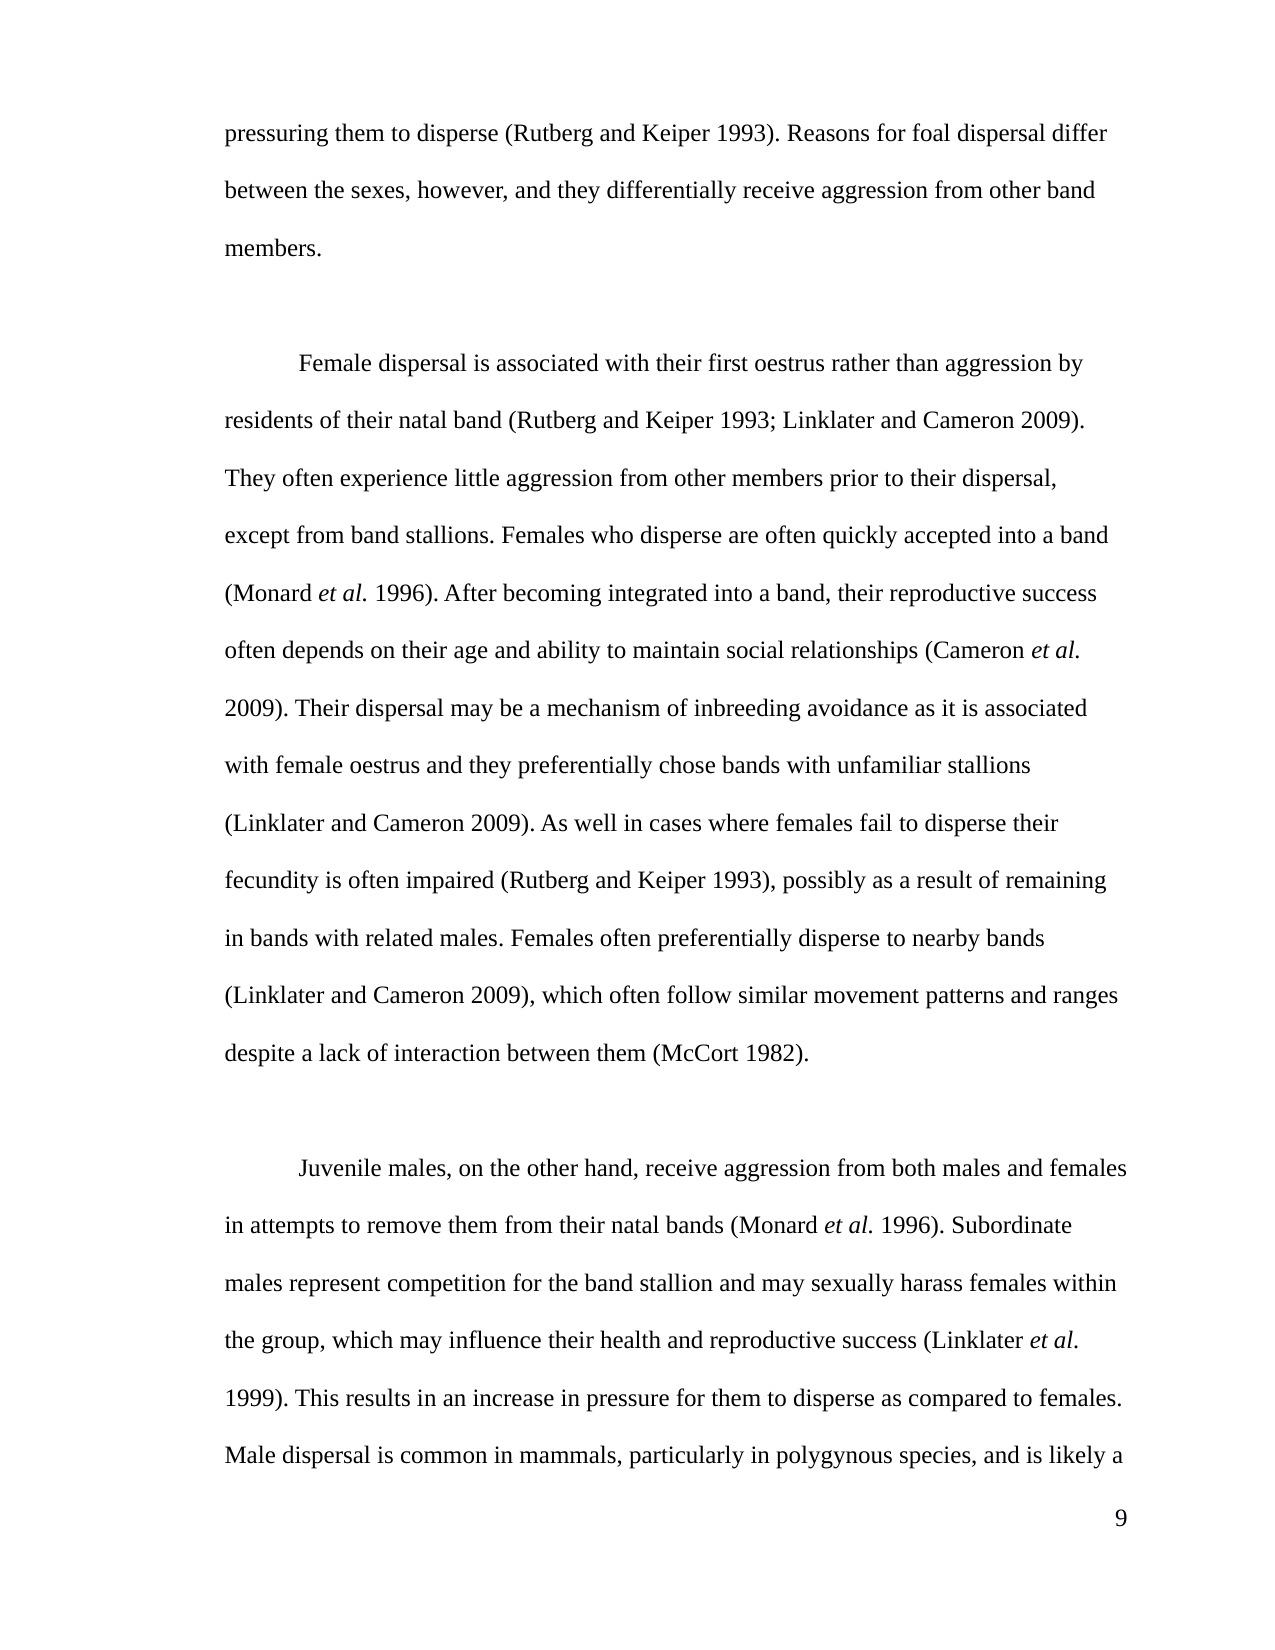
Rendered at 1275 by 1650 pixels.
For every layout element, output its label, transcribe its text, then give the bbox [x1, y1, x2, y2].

text Female dispersal is associated with their first oestrus rather than aggression by residents of their natal band (Rutberg and Keiper 1993; Linklater and Cameron 2009). They often experience little aggression from other members prior to their dispersal, except from band stallions. Females who disperse are often quickly accepted into a band (Monard et al. 1996). After becoming integrated into a band, their reproductive success often depends on their age and ability to maintain social relationships (Cameron et al. 2009). Their dispersal may be a mechanism of inbreeding avoidance as it is associated with female oestrus and they preferentially chose bands with unfamiliar stallions (Linklater and Cameron 2009). As well in cases where females fail to disperse their fecundity is often impaired (Rutberg and Keiper 1993), possibly as a result of remaining in bands with related males. Females often preferentially disperse to nearby bands (Linklater and Cameron 2009), which often follow similar movement patterns and ranges despite a lack of interaction between them (McCort 1982). [224, 348, 1127, 1067]
text pressuring them to disperse (Rutberg and Keiper 1993). Reasons for foal dispersal differ between the sexes, however, and they differentially receive aggression from other band members. [224, 118, 1127, 262]
text Juvenile males, on the other hand, receive aggression from both males and females in attempts to remove them from their natal bands (Monard et al. 1996). Subordinate males represent competition for the band stallion and may sexually harass females within the group, which may influence their health and reproductive success (Linklater et al. 1999). This results in an increase in pressure for them to disperse as compared to females. Male dispersal is common in mammals, particularly in polygynous species, and is likely a [224, 1153, 1127, 1469]
